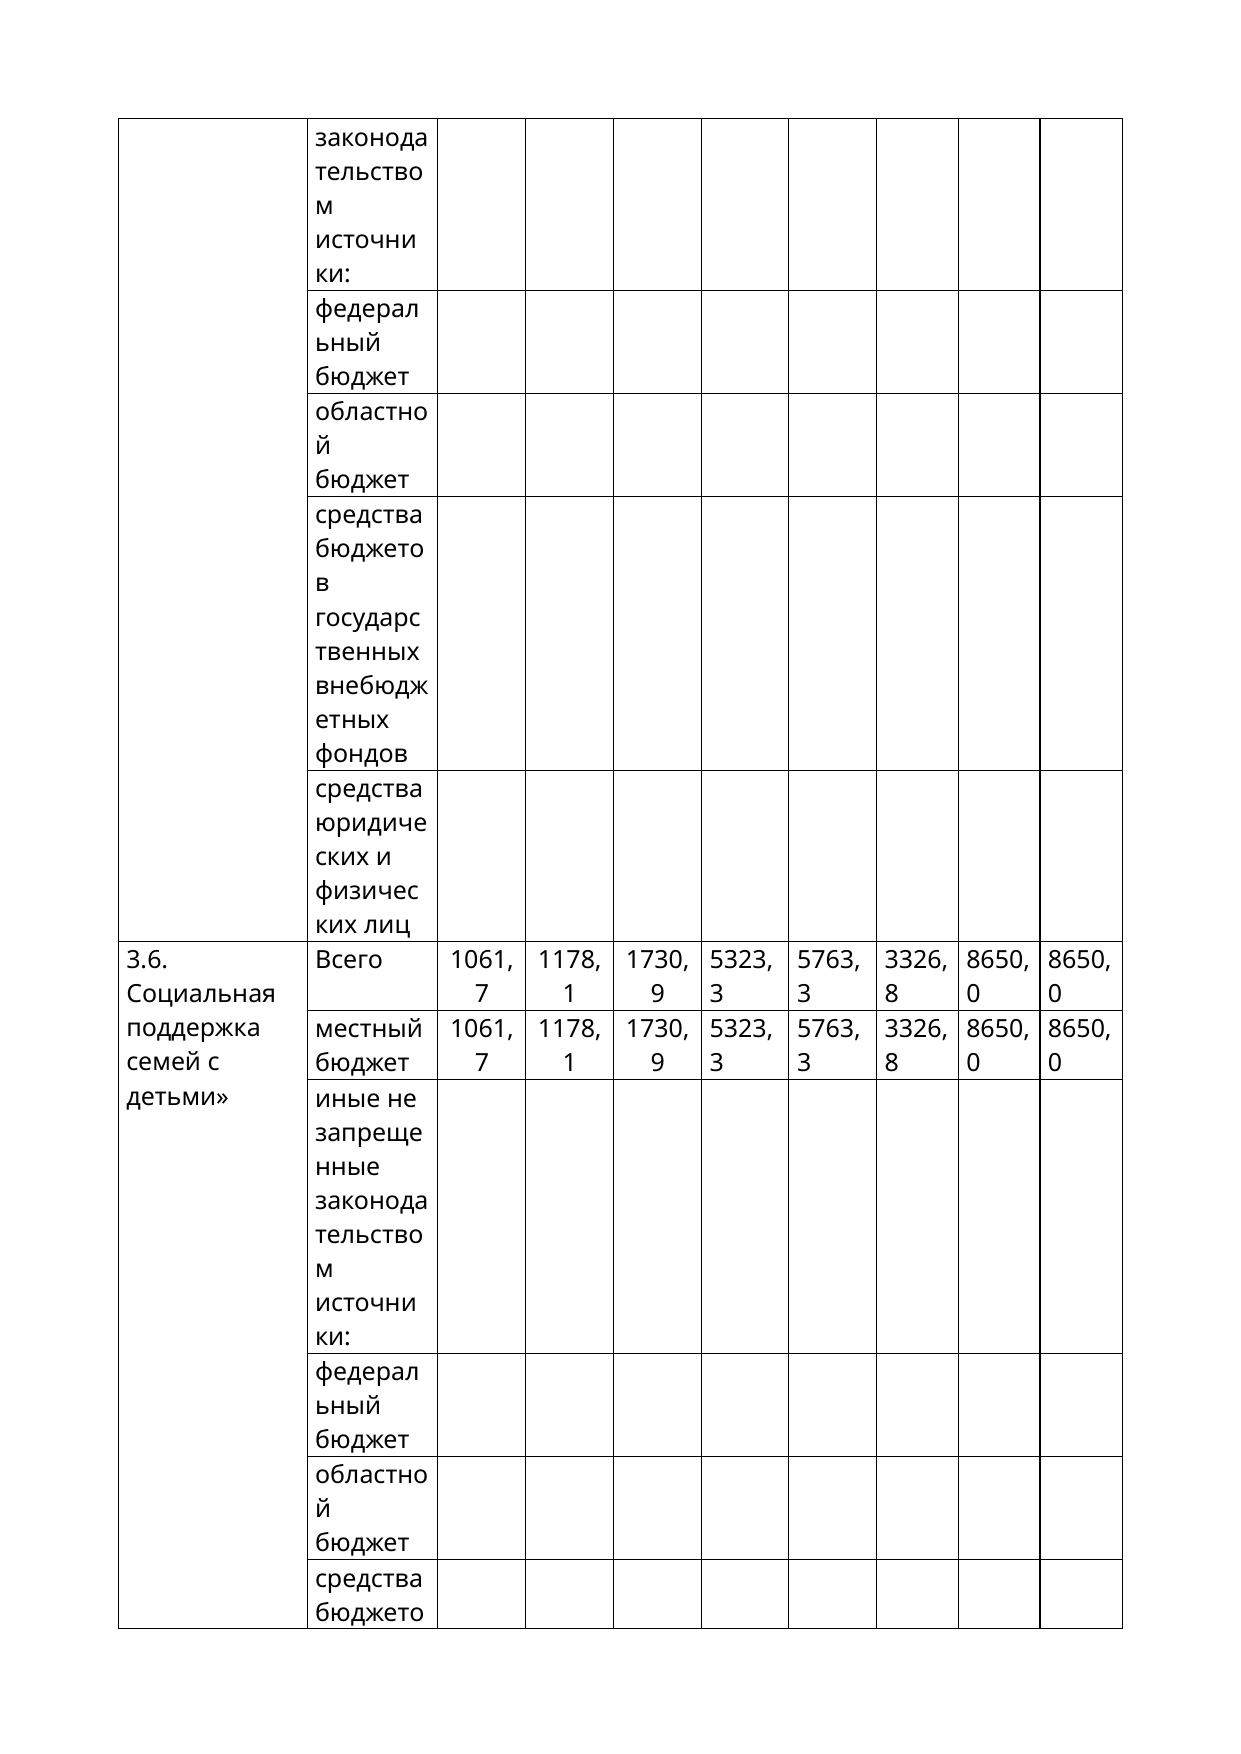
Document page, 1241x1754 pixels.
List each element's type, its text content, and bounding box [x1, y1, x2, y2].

table_cell средства юридических и физических лиц [308, 771, 437, 941]
table_cell [702, 497, 788, 769]
table_cell [959, 291, 1039, 393]
table_cell 1178,1 [526, 1011, 613, 1079]
table_cell [1041, 119, 1122, 289]
table_cell [789, 1354, 876, 1456]
table_cell [614, 1457, 701, 1559]
table_cell [438, 1354, 525, 1456]
table_cell [1041, 291, 1122, 393]
table_cell [789, 497, 876, 769]
table_cell [438, 497, 525, 769]
table_cell [702, 291, 788, 393]
table_cell 1061,7 [438, 1011, 525, 1079]
table_cell 5323,3 [702, 942, 788, 1010]
table_cell 1178,1 [526, 942, 613, 1010]
table_cell областной бюджет [308, 394, 437, 496]
table_cell [877, 291, 958, 393]
table_cell [526, 394, 613, 496]
table_cell местный бюджет [308, 1011, 437, 1079]
table_cell [526, 1080, 613, 1353]
table_cell [1041, 1354, 1122, 1456]
table_cell [959, 119, 1039, 289]
table_cell [789, 1080, 876, 1353]
table_cell [614, 291, 701, 393]
table_cell [789, 119, 876, 289]
table_cell [702, 1560, 788, 1628]
table_cell [789, 1560, 876, 1628]
table_cell [438, 119, 525, 289]
table_cell [526, 771, 613, 941]
table_cell [877, 119, 958, 289]
table_cell [789, 771, 876, 941]
table_cell [789, 291, 876, 393]
table_cell 3.6. Социальная поддержка семей с детьми» [119, 942, 307, 1628]
table_cell [959, 1354, 1039, 1456]
table_cell областной бюджет [308, 1457, 437, 1559]
table_cell [526, 1560, 613, 1628]
table_cell [959, 1560, 1039, 1628]
table_cell [702, 394, 788, 496]
table_cell [119, 119, 307, 941]
table_cell [614, 1560, 701, 1628]
table_cell [959, 497, 1039, 769]
table_cell 8650,0 [959, 942, 1039, 1010]
table_cell [877, 1080, 958, 1353]
table_cell [877, 1457, 958, 1559]
table_cell Всего [308, 942, 437, 1010]
table_cell [1041, 394, 1122, 496]
table_cell средства бюджето [308, 1560, 437, 1628]
table_cell [877, 497, 958, 769]
table_cell [614, 1080, 701, 1353]
table_cell [614, 771, 701, 941]
table_cell [1041, 771, 1122, 941]
table_cell [614, 497, 701, 769]
table_cell [877, 771, 958, 941]
table_cell иные не запрещенные законодательством источники: [308, 1080, 437, 1353]
table_cell 8650,0 [959, 1011, 1039, 1079]
table_cell [526, 1354, 613, 1456]
table_cell [959, 771, 1039, 941]
table_cell 3326,8 [877, 942, 958, 1010]
table_cell [614, 1354, 701, 1456]
table_cell [526, 497, 613, 769]
table_cell [877, 394, 958, 496]
table_cell федеральный бюджет [308, 291, 437, 393]
table_cell законодательством источники: [308, 119, 437, 289]
table_cell [526, 291, 613, 393]
table_cell [959, 1457, 1039, 1559]
table_cell [438, 771, 525, 941]
table_cell [789, 1457, 876, 1559]
table_cell [702, 1080, 788, 1353]
table_cell [702, 119, 788, 289]
table_cell [438, 291, 525, 393]
table_cell 1730,9 [614, 942, 701, 1010]
table_cell [877, 1354, 958, 1456]
table_cell [614, 119, 701, 289]
table_cell [1041, 1457, 1122, 1559]
table_cell [959, 394, 1039, 496]
table_cell [438, 394, 525, 496]
table_cell 1061,7 [438, 942, 525, 1010]
table_cell средства бюджетов государственных внебюджетных фондов [308, 497, 437, 769]
table_cell [959, 1080, 1039, 1353]
table_cell [438, 1560, 525, 1628]
table_cell [614, 394, 701, 496]
table_cell федеральный бюджет [308, 1354, 437, 1456]
table_cell 8650,0 [1041, 1011, 1122, 1079]
table_cell 5763,3 [789, 942, 876, 1010]
table_cell 1730,9 [614, 1011, 701, 1079]
table_cell [1041, 1560, 1122, 1628]
table_cell [702, 771, 788, 941]
table_cell [1041, 497, 1122, 769]
table_cell [526, 119, 613, 289]
table_cell [877, 1560, 958, 1628]
table_cell [1041, 1080, 1122, 1353]
table_cell 3326,8 [877, 1011, 958, 1079]
table_cell 5323,3 [702, 1011, 788, 1079]
table_cell [702, 1354, 788, 1456]
table_cell 8650,0 [1041, 942, 1122, 1010]
table_cell [438, 1080, 525, 1353]
table_cell [789, 394, 876, 496]
table_cell 5763,3 [789, 1011, 876, 1079]
table_cell [438, 1457, 525, 1559]
table_cell [702, 1457, 788, 1559]
table_cell [526, 1457, 613, 1559]
